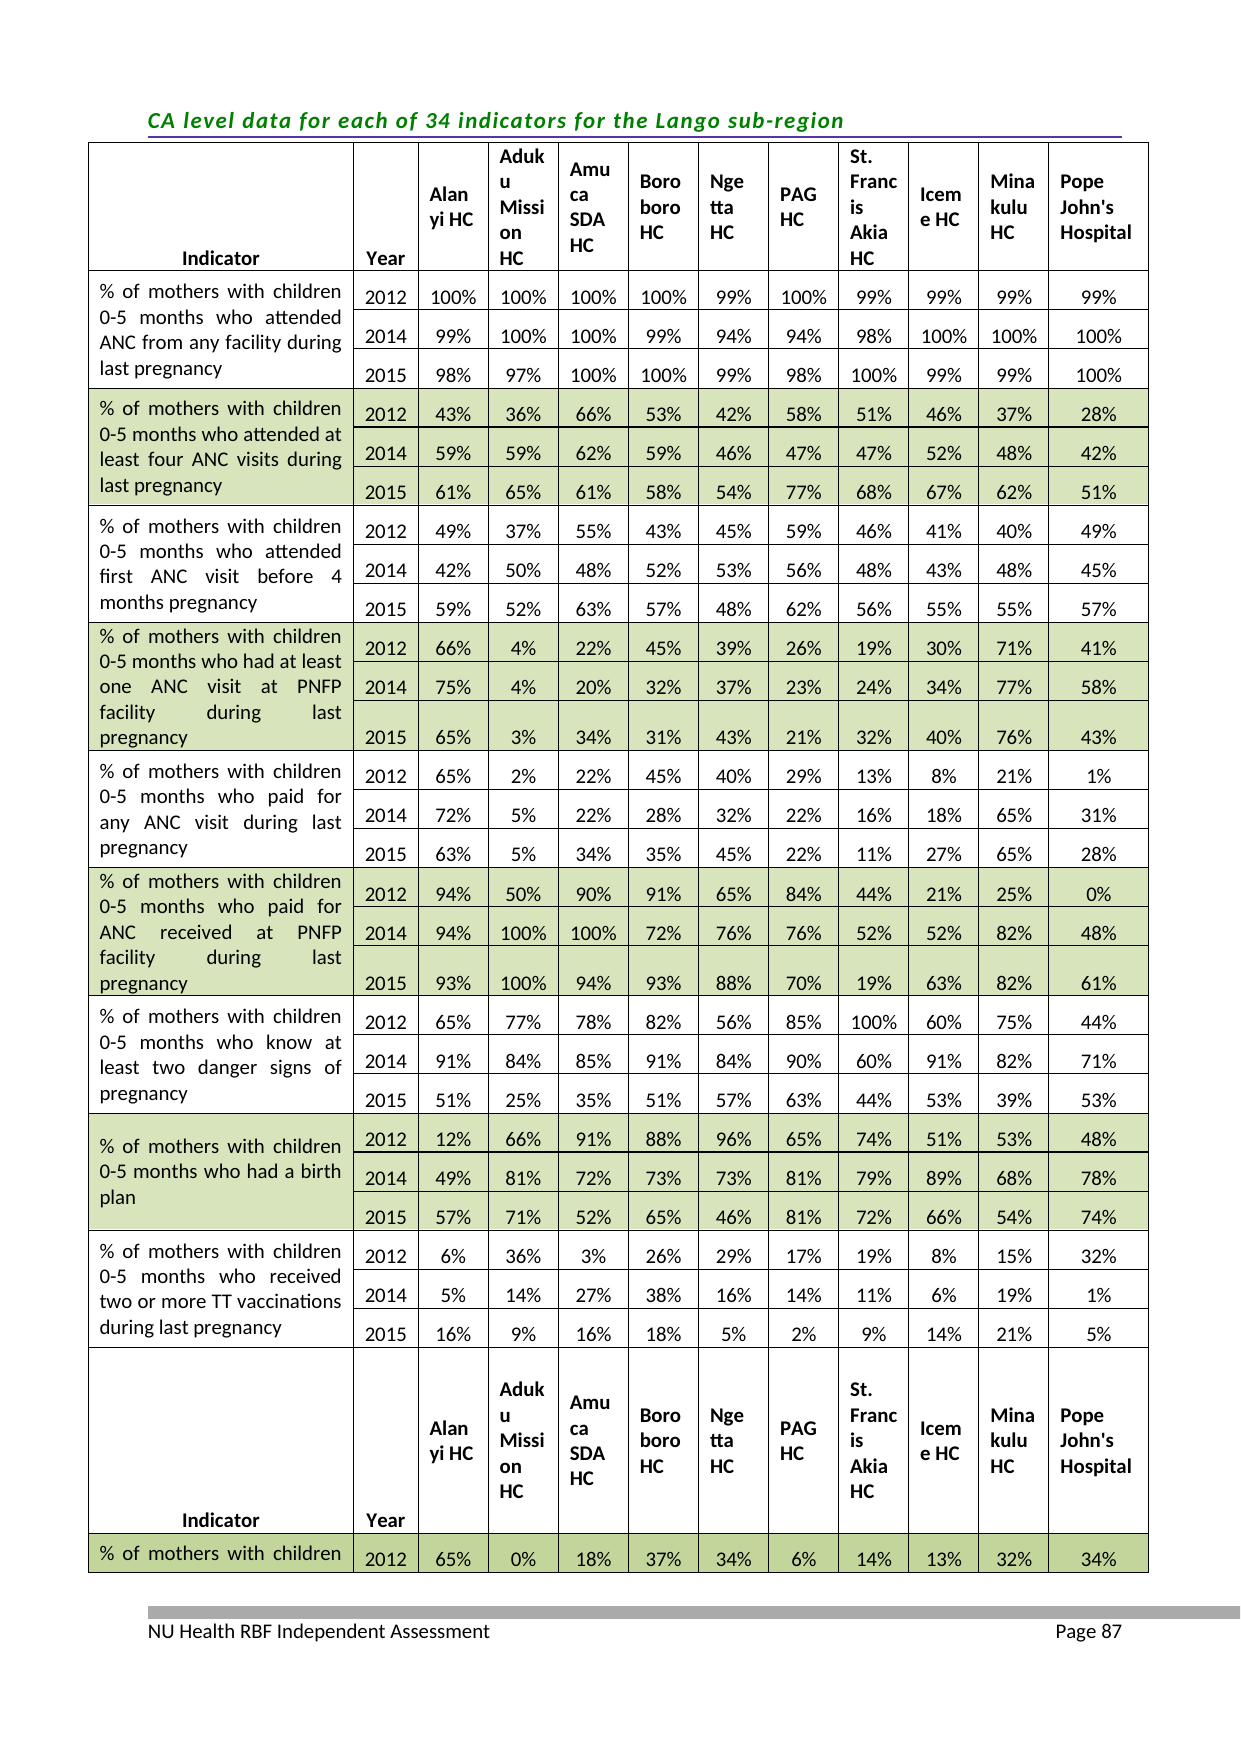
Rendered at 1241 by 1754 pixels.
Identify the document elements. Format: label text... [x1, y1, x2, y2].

table_cell 63% [769, 1074, 838, 1112]
table_cell Year [354, 1348, 418, 1533]
table_cell 72% [419, 790, 488, 828]
table_cell 63% [419, 829, 488, 867]
table_cell 40% [979, 506, 1048, 544]
table_cell 51% [419, 1074, 488, 1112]
table_cell 22% [769, 790, 838, 828]
table_cell 23% [769, 662, 838, 700]
table_cell 93% [629, 946, 698, 995]
table_cell 91% [629, 868, 698, 906]
table_cell 82% [979, 907, 1048, 945]
table_cell 5% [699, 1309, 768, 1347]
table_cell 16% [839, 790, 908, 828]
table_cell 41% [1049, 623, 1148, 661]
table_cell 51% [839, 389, 908, 426]
table_cell % of mothers with children 0-5 months who had a birth plan [89, 1114, 353, 1229]
table_cell 21% [979, 751, 1048, 789]
table_cell 71% [1049, 1035, 1148, 1073]
table_cell % of mothers with children 0-5 months who had at least one ANC visit at PNFP facility during last pregnancy [89, 623, 353, 750]
table_cell 89% [909, 1153, 978, 1191]
table_cell 29% [769, 751, 838, 789]
table_cell 1% [1049, 751, 1148, 789]
table_cell % of mothers with children 0-5 months who paid for any ANC visit during last pregnancy [89, 751, 353, 867]
table_cell 71% [489, 1192, 558, 1229]
table_cell 2014 [354, 310, 418, 348]
table_cell 46% [699, 1192, 768, 1229]
table_cell 35% [559, 1074, 628, 1112]
table_cell 84% [769, 868, 838, 906]
table_cell 48% [979, 428, 1048, 466]
table_cell 2014 [354, 545, 418, 583]
table_cell 61% [1049, 946, 1148, 995]
table_cell 68% [839, 467, 908, 504]
table_cell 90% [769, 1035, 838, 1073]
table_cell 63% [909, 946, 978, 995]
table_cell 91% [419, 1035, 488, 1073]
table_cell 36% [489, 389, 558, 426]
table_cell 39% [699, 623, 768, 661]
table_cell 2015 [354, 349, 418, 387]
table_cell 50% [489, 545, 558, 583]
table_cell % of mothers with children 0-5 months who attended at least four ANC visits during last pregnancy [89, 389, 353, 504]
table_cell 17% [769, 1231, 838, 1269]
table_cell 26% [629, 1231, 698, 1269]
table_cell 41% [909, 506, 978, 544]
table_cell 65% [419, 751, 488, 789]
table_cell 48% [1049, 1114, 1148, 1151]
table_cell 22% [769, 829, 838, 867]
table_cell 52% [559, 1192, 628, 1229]
table_cell 2015 [354, 946, 418, 995]
table_cell 65% [419, 701, 488, 750]
table_cell 31% [629, 701, 698, 750]
table_cell 99% [909, 271, 978, 309]
table_cell 11% [839, 1270, 908, 1308]
table_cell 6% [769, 1534, 838, 1572]
table_cell 100% [559, 907, 628, 945]
table_cell % of mothers with children 0-5 months who paid for ANC received at PNFP facility during last pregnancy [89, 868, 353, 995]
table_cell % of mothers with children [89, 1534, 353, 1572]
table_cell 2014 [354, 907, 418, 945]
table_cell 52% [489, 584, 558, 622]
table_cell 60% [839, 1035, 908, 1073]
table_header Year [354, 143, 418, 270]
table_cell 25% [979, 868, 1048, 906]
table_cell 18% [629, 1309, 698, 1347]
table_cell 77% [489, 996, 558, 1034]
table_cell 94% [699, 310, 768, 348]
table_cell 73% [699, 1153, 768, 1191]
table_cell % of mothers with children 0-5 months who know at least two danger signs of pregnancy [89, 996, 353, 1112]
table_cell 19% [839, 623, 908, 661]
table_cell 99% [629, 310, 698, 348]
table_cell 99% [699, 271, 768, 309]
table_cell 2014 [354, 1270, 418, 1308]
table_cell 9% [489, 1309, 558, 1347]
table_header Pope John's Hospital [1049, 143, 1148, 270]
table_cell 9% [839, 1309, 908, 1347]
table_cell 94% [419, 907, 488, 945]
table_cell 91% [909, 1035, 978, 1073]
table_cell 4% [489, 623, 558, 661]
table_cell 65% [489, 467, 558, 504]
table_cell 46% [839, 506, 908, 544]
table_cell 2% [489, 751, 558, 789]
table_cell 45% [1049, 545, 1148, 583]
table_cell 99% [1049, 271, 1148, 309]
table_cell 49% [1049, 506, 1148, 544]
table_cell 46% [909, 389, 978, 426]
table_cell 76% [769, 907, 838, 945]
table_cell 53% [979, 1114, 1048, 1151]
table_cell 51% [629, 1074, 698, 1112]
table_cell 44% [839, 1074, 908, 1112]
table_cell Iceme HC [909, 1348, 978, 1533]
table_cell 28% [629, 790, 698, 828]
table_cell 51% [1049, 467, 1148, 504]
table_cell 55% [559, 506, 628, 544]
table_cell 78% [559, 996, 628, 1034]
table_cell 68% [979, 1153, 1048, 1191]
table_cell 14% [769, 1270, 838, 1308]
table_cell 25% [489, 1074, 558, 1112]
table_cell 70% [769, 946, 838, 995]
table_cell 14% [489, 1270, 558, 1308]
table_cell 62% [769, 584, 838, 622]
table_cell 74% [1049, 1192, 1148, 1229]
table_cell 35% [629, 829, 698, 867]
table_cell 94% [559, 946, 628, 995]
table_cell 81% [769, 1153, 838, 1191]
table_cell 42% [699, 389, 768, 426]
table_cell 59% [419, 584, 488, 622]
table_cell 94% [769, 310, 838, 348]
table_cell 2012 [354, 623, 418, 661]
table_cell 53% [1049, 1074, 1148, 1112]
table_cell 51% [909, 1114, 978, 1151]
table_cell 47% [839, 428, 908, 466]
table_cell 85% [769, 996, 838, 1034]
table_cell 75% [419, 662, 488, 700]
table_cell 88% [629, 1114, 698, 1151]
table_cell 2014 [354, 1035, 418, 1073]
table_header Indicator [89, 143, 353, 270]
table_cell 62% [979, 467, 1048, 504]
table_cell 37% [699, 662, 768, 700]
table_cell 100% [629, 349, 698, 387]
table_cell 48% [1049, 907, 1148, 945]
table_cell 56% [769, 545, 838, 583]
table_cell Amuca SDA HC [559, 1348, 628, 1533]
table_cell 67% [909, 467, 978, 504]
table_header St. Francis Akia HC [839, 143, 908, 270]
table_cell 15% [979, 1231, 1048, 1269]
table_cell 19% [979, 1270, 1048, 1308]
table_cell 73% [629, 1153, 698, 1191]
table_cell 21% [979, 1309, 1048, 1347]
table_cell 97% [489, 349, 558, 387]
table_cell 44% [1049, 996, 1148, 1034]
table_cell 58% [769, 389, 838, 426]
table_cell 100% [839, 349, 908, 387]
table_cell Aduku Mission HC [489, 1348, 558, 1533]
table_cell 32% [1049, 1231, 1148, 1269]
table_cell 37% [629, 1534, 698, 1572]
table_header Ngetta HC [699, 143, 768, 270]
table_cell 81% [489, 1153, 558, 1191]
table_cell 57% [699, 1074, 768, 1112]
table_cell 2014 [354, 790, 418, 828]
table_cell 8% [909, 751, 978, 789]
table_cell 100% [559, 310, 628, 348]
table_cell 55% [979, 584, 1048, 622]
table_cell 42% [419, 545, 488, 583]
table_cell 65% [979, 829, 1048, 867]
table_cell 50% [489, 868, 558, 906]
table_cell 100% [489, 907, 558, 945]
table_cell 100% [559, 271, 628, 309]
table_cell 28% [1049, 829, 1148, 867]
table_header Amuca SDA HC [559, 143, 628, 270]
table_cell 82% [979, 1035, 1048, 1073]
table_cell 98% [419, 349, 488, 387]
table_cell 34% [559, 829, 628, 867]
table_cell 100% [559, 349, 628, 387]
table_cell Boroboro HC [629, 1348, 698, 1533]
table_cell 40% [909, 701, 978, 750]
table_cell 96% [699, 1114, 768, 1151]
table_cell 2012 [354, 1231, 418, 1269]
table_cell 37% [489, 506, 558, 544]
table_cell 99% [979, 271, 1048, 309]
table_cell 85% [559, 1035, 628, 1073]
table_cell % of mothers with children 0-5 months who attended first ANC visit before 4 months pregnancy [89, 506, 353, 622]
table_cell 65% [419, 1534, 488, 1572]
table_cell 84% [699, 1035, 768, 1073]
table_cell 2015 [354, 701, 418, 750]
table_cell 19% [839, 946, 908, 995]
table_cell 100% [1049, 310, 1148, 348]
table_cell 2015 [354, 829, 418, 867]
table_cell 2012 [354, 751, 418, 789]
table_cell 26% [769, 623, 838, 661]
table_cell 99% [419, 310, 488, 348]
table_cell 16% [699, 1270, 768, 1308]
table_cell St. Francis Akia HC [839, 1348, 908, 1533]
table_cell Alanyi HC [419, 1348, 488, 1533]
table_cell 46% [699, 428, 768, 466]
table_cell 22% [559, 623, 628, 661]
table_cell 2012 [354, 389, 418, 426]
table_cell 32% [699, 790, 768, 828]
table_cell 99% [699, 349, 768, 387]
table_header PAG HC [769, 143, 838, 270]
table_cell 58% [1049, 662, 1148, 700]
table_cell 48% [699, 584, 768, 622]
table_cell 54% [699, 467, 768, 504]
table_cell 91% [629, 1035, 698, 1073]
table_cell 52% [629, 545, 698, 583]
table_cell Pope John's Hospital [1049, 1348, 1148, 1533]
table_cell 5% [419, 1270, 488, 1308]
table_cell 43% [909, 545, 978, 583]
table_cell 72% [629, 907, 698, 945]
table_cell 28% [1049, 389, 1148, 426]
table_cell 53% [909, 1074, 978, 1112]
table_cell 84% [489, 1035, 558, 1073]
table_cell 65% [699, 868, 768, 906]
table_cell 2012 [354, 1534, 418, 1572]
table_cell 71% [979, 623, 1048, 661]
table_cell Ngetta HC [699, 1348, 768, 1533]
table_cell 72% [559, 1153, 628, 1191]
table_cell 2014 [354, 428, 418, 466]
table_cell 37% [979, 389, 1048, 426]
table_cell 100% [419, 271, 488, 309]
table_cell 100% [1049, 349, 1148, 387]
table_header Minakulu HC [979, 143, 1048, 270]
table_cell 82% [979, 946, 1048, 995]
table_cell 31% [1049, 790, 1148, 828]
table_cell 65% [629, 1192, 698, 1229]
table_cell 99% [979, 349, 1048, 387]
table_cell 32% [839, 701, 908, 750]
table_header Aduku Mission HC [489, 143, 558, 270]
table_cell 59% [419, 428, 488, 466]
table_cell Minakulu HC [979, 1348, 1048, 1533]
table_cell 48% [559, 545, 628, 583]
table_cell 56% [699, 996, 768, 1034]
table_cell Indicator [89, 1348, 353, 1533]
table_cell 19% [839, 1231, 908, 1269]
table_cell 58% [629, 467, 698, 504]
table_cell 100% [489, 271, 558, 309]
table_cell 100% [839, 996, 908, 1034]
table_cell 59% [629, 428, 698, 466]
table_cell 0% [1049, 868, 1148, 906]
table_cell 0% [489, 1534, 558, 1572]
table_cell 38% [629, 1270, 698, 1308]
table_cell 34% [909, 662, 978, 700]
table_cell 34% [699, 1534, 768, 1572]
table_cell 57% [629, 584, 698, 622]
table_cell 65% [979, 790, 1048, 828]
table_cell 43% [419, 389, 488, 426]
table_cell 1% [1049, 1270, 1148, 1308]
table_cell 66% [559, 389, 628, 426]
table_cell 82% [629, 996, 698, 1034]
table_cell 13% [839, 751, 908, 789]
table_cell 76% [699, 907, 768, 945]
table_cell 77% [979, 662, 1048, 700]
table_cell 2014 [354, 662, 418, 700]
table_cell 88% [699, 946, 768, 995]
table_cell 99% [839, 271, 908, 309]
table_cell 76% [979, 701, 1048, 750]
table_cell 24% [839, 662, 908, 700]
table_cell 43% [629, 506, 698, 544]
table_cell 12% [419, 1114, 488, 1151]
table_cell 77% [769, 467, 838, 504]
table_cell 2015 [354, 467, 418, 504]
table_cell 91% [559, 1114, 628, 1151]
table_cell 100% [489, 946, 558, 995]
table_cell 11% [839, 829, 908, 867]
table_cell 5% [489, 790, 558, 828]
table_cell 47% [769, 428, 838, 466]
table_cell 27% [559, 1270, 628, 1308]
table_cell 57% [1049, 584, 1148, 622]
subtitle CA level data for each of 34 indicators for the Lango sub-region [148, 106, 1122, 136]
table_cell 53% [699, 545, 768, 583]
table_cell 14% [909, 1309, 978, 1347]
table_cell 21% [909, 868, 978, 906]
table_cell 66% [909, 1192, 978, 1229]
table_cell 90% [559, 868, 628, 906]
table_cell 53% [629, 389, 698, 426]
table_cell 60% [909, 996, 978, 1034]
table_cell 21% [769, 701, 838, 750]
table_cell % of mothers with children 0-5 months who attended ANC from any facility during last pregnancy [89, 271, 353, 387]
table_cell 100% [979, 310, 1048, 348]
table_cell 29% [699, 1231, 768, 1269]
table_cell 79% [839, 1153, 908, 1191]
table_cell 45% [629, 623, 698, 661]
table_cell 2012 [354, 506, 418, 544]
table_cell 45% [629, 751, 698, 789]
table_cell 55% [909, 584, 978, 622]
table_cell 52% [909, 428, 978, 466]
table_cell 36% [489, 1231, 558, 1269]
table_cell 5% [489, 829, 558, 867]
table_cell 34% [1049, 1534, 1148, 1572]
table_cell 48% [839, 545, 908, 583]
table_cell 75% [979, 996, 1048, 1034]
table_cell 6% [909, 1270, 978, 1308]
table_cell 40% [699, 751, 768, 789]
table_cell 2012 [354, 868, 418, 906]
table_cell 2015 [354, 1074, 418, 1112]
table_header Alanyi HC [419, 143, 488, 270]
table_cell 8% [909, 1231, 978, 1269]
table_cell 74% [839, 1114, 908, 1151]
table_cell 65% [769, 1114, 838, 1151]
table_cell 48% [979, 545, 1048, 583]
table_cell 6% [419, 1231, 488, 1269]
table_cell 22% [559, 790, 628, 828]
table_cell 2012 [354, 996, 418, 1034]
table_cell 2012 [354, 1114, 418, 1151]
table_cell 30% [909, 623, 978, 661]
table_cell 66% [419, 623, 488, 661]
table_cell 4% [489, 662, 558, 700]
table_header Iceme HC [909, 143, 978, 270]
table_cell 16% [559, 1309, 628, 1347]
table_cell % of mothers with children 0-5 months who received two or more TT vaccinations during last pregnancy [89, 1231, 353, 1347]
table_cell 2015 [354, 1192, 418, 1229]
table_cell 100% [629, 271, 698, 309]
table_cell 100% [909, 310, 978, 348]
table_cell 3% [559, 1231, 628, 1269]
table_cell 100% [769, 271, 838, 309]
table_cell 66% [489, 1114, 558, 1151]
table_cell 14% [839, 1534, 908, 1572]
table_header Boroboro HC [629, 143, 698, 270]
table_cell 2012 [354, 271, 418, 309]
table_cell 2015 [354, 1309, 418, 1347]
table_cell 49% [419, 506, 488, 544]
table_cell 16% [419, 1309, 488, 1347]
table_cell 81% [769, 1192, 838, 1229]
table_cell 18% [909, 790, 978, 828]
table_cell PAG HC [769, 1348, 838, 1533]
table_cell 57% [419, 1192, 488, 1229]
table_cell 42% [1049, 428, 1148, 466]
table_cell 61% [559, 467, 628, 504]
table_cell 32% [979, 1534, 1048, 1572]
table_cell 52% [839, 907, 908, 945]
table_cell 94% [419, 868, 488, 906]
table_cell 45% [699, 829, 768, 867]
table_cell 78% [1049, 1153, 1148, 1191]
table_cell 43% [699, 701, 768, 750]
table_cell 2015 [354, 584, 418, 622]
table_cell 100% [489, 310, 558, 348]
table_cell 45% [699, 506, 768, 544]
table_cell 27% [909, 829, 978, 867]
table_cell 20% [559, 662, 628, 700]
table_cell 5% [1049, 1309, 1148, 1347]
table_cell 72% [839, 1192, 908, 1229]
table_cell 93% [419, 946, 488, 995]
table_cell 49% [419, 1153, 488, 1191]
table_cell 59% [769, 506, 838, 544]
table_cell 54% [979, 1192, 1048, 1229]
table_cell 44% [839, 868, 908, 906]
table_cell 98% [769, 349, 838, 387]
table_cell 39% [979, 1074, 1048, 1112]
table_cell 63% [559, 584, 628, 622]
table_cell 13% [909, 1534, 978, 1572]
table_cell 59% [489, 428, 558, 466]
table_cell 98% [839, 310, 908, 348]
table_cell 2014 [354, 1153, 418, 1191]
table_cell 34% [559, 701, 628, 750]
table_cell 62% [559, 428, 628, 466]
table_cell 32% [629, 662, 698, 700]
table_cell 18% [559, 1534, 628, 1572]
table_cell 61% [419, 467, 488, 504]
table_cell 65% [419, 996, 488, 1034]
table_cell 22% [559, 751, 628, 789]
table_cell 52% [909, 907, 978, 945]
table_cell 3% [489, 701, 558, 750]
table_cell 43% [1049, 701, 1148, 750]
table_cell 56% [839, 584, 908, 622]
table_cell 99% [909, 349, 978, 387]
table_cell 2% [769, 1309, 838, 1347]
